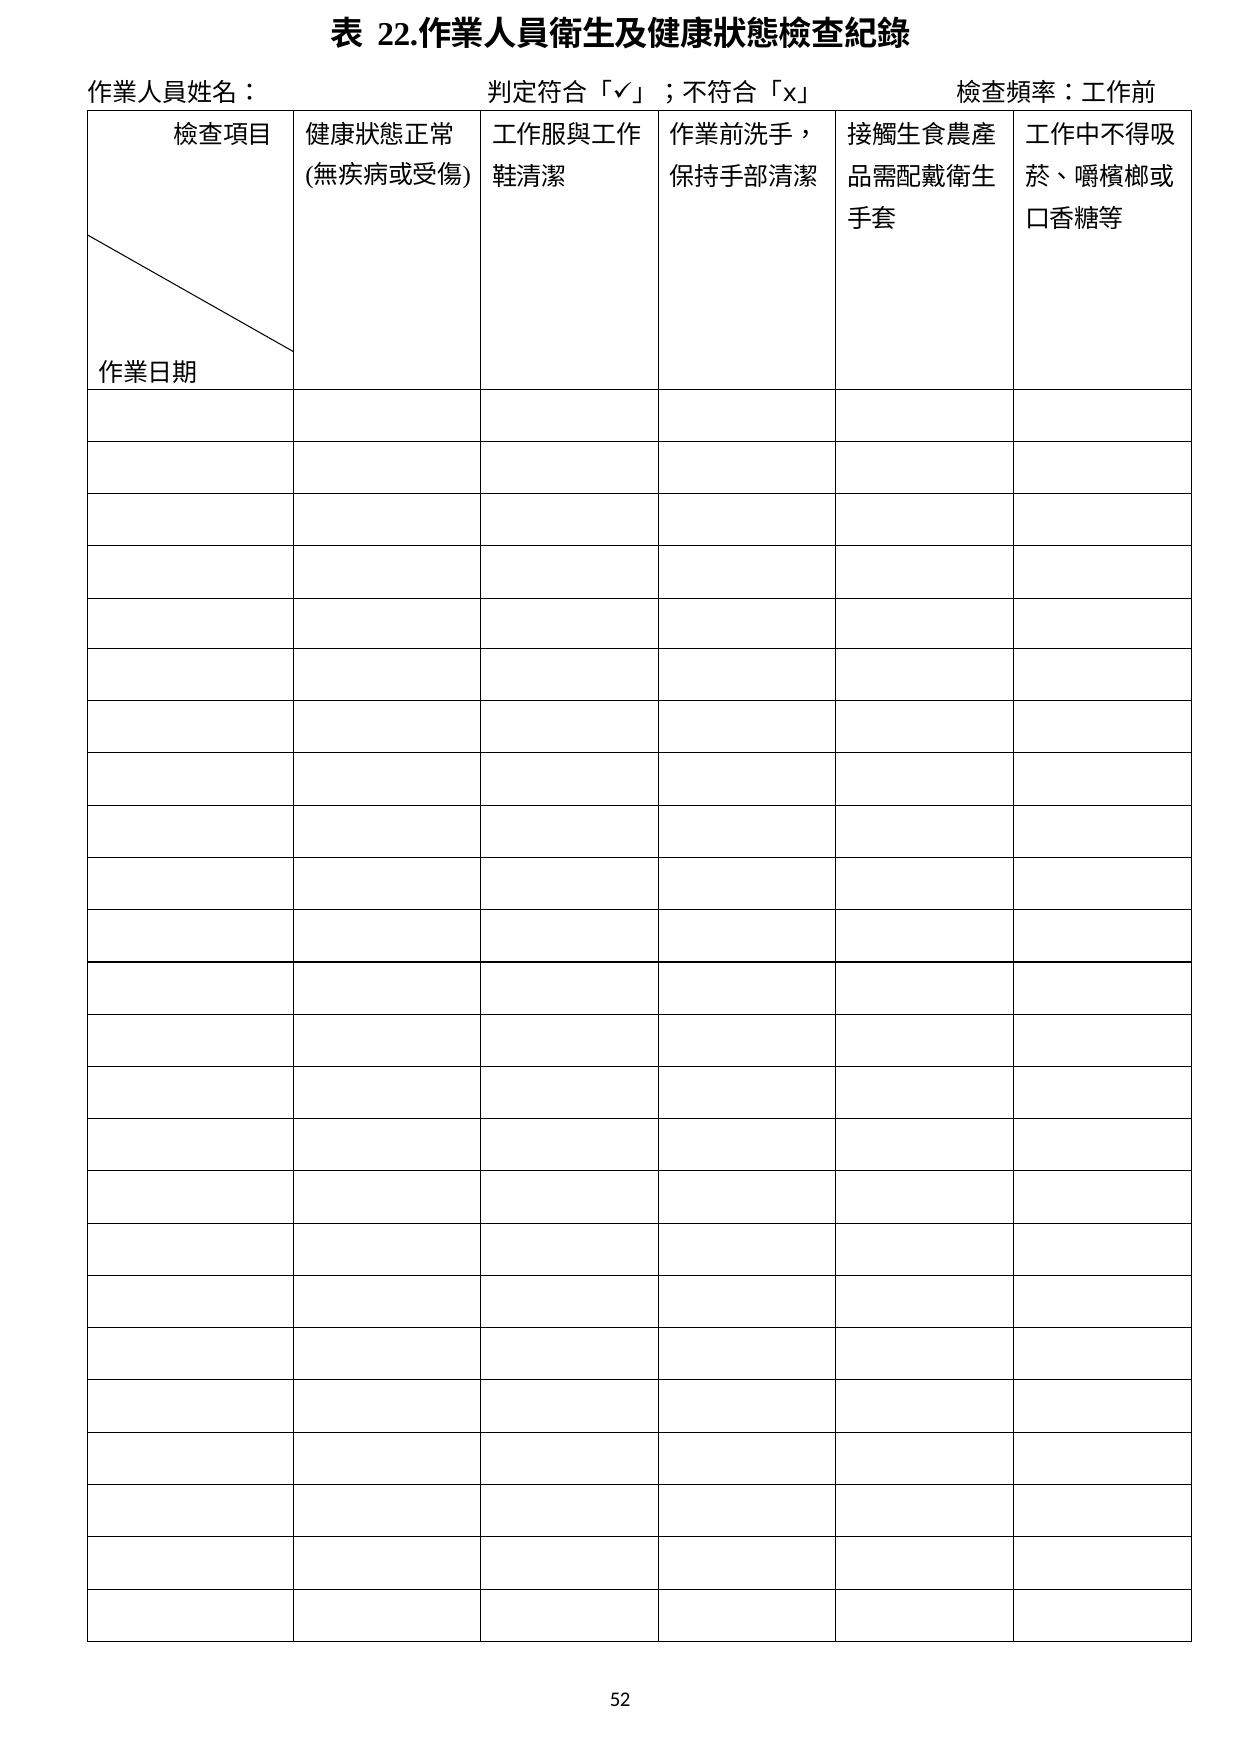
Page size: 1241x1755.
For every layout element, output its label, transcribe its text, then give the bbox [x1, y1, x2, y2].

table_cell [88, 1015, 293, 1066]
table_cell [294, 1590, 480, 1641]
table_header 作業日期 [88, 237, 293, 388]
table_cell [659, 649, 835, 700]
table_cell [294, 390, 480, 441]
table_cell [481, 1433, 658, 1484]
table_cell [88, 1537, 293, 1588]
table_cell [659, 1067, 835, 1118]
table_cell [294, 1328, 480, 1379]
table_cell [659, 442, 835, 493]
table_cell [481, 910, 658, 961]
table_cell [88, 1276, 293, 1327]
table_cell [836, 701, 1013, 752]
table_cell [294, 1015, 480, 1066]
table_cell [836, 1224, 1013, 1275]
table_cell [88, 910, 293, 961]
table_cell [1014, 546, 1191, 598]
table_cell [481, 1119, 658, 1170]
table_header 工作服與工作鞋清潔 [481, 111, 658, 388]
table_cell [1014, 910, 1191, 961]
table_cell [294, 701, 480, 752]
table_cell [88, 1433, 293, 1484]
table_cell [481, 442, 658, 493]
table_cell [1014, 1119, 1191, 1170]
table_cell [659, 546, 835, 598]
table_cell [659, 1433, 835, 1484]
table_cell [659, 1485, 835, 1536]
text 作業人員姓名： 判定符合「」；不符合「x」 檢查頻率：工作前 [50, 72, 1195, 108]
table_cell [481, 494, 658, 545]
table_cell [1014, 1485, 1191, 1536]
table_cell [659, 1224, 835, 1275]
table_cell [481, 753, 658, 804]
table_cell [659, 1328, 835, 1379]
table_cell [836, 753, 1013, 804]
table_cell [294, 1485, 480, 1536]
table_cell [836, 599, 1013, 648]
table_cell [88, 701, 293, 752]
table_cell [659, 390, 835, 441]
table_cell [1014, 442, 1191, 493]
table_cell [659, 963, 835, 1013]
table_cell [1014, 1067, 1191, 1118]
table_cell [659, 1537, 835, 1588]
table_cell [836, 1067, 1013, 1118]
table_cell [88, 1380, 293, 1432]
table_cell [836, 1015, 1013, 1066]
table_cell [88, 442, 293, 493]
table_cell [836, 858, 1013, 909]
table_cell [88, 1171, 293, 1222]
table_cell [1014, 963, 1191, 1013]
table_cell [481, 1015, 658, 1066]
table_cell [836, 1380, 1013, 1432]
table_cell [659, 1276, 835, 1327]
table_cell [294, 1380, 480, 1432]
table_cell [1014, 753, 1191, 804]
table_cell [659, 753, 835, 804]
table_cell [481, 1067, 658, 1118]
table_cell [836, 1119, 1013, 1170]
table_cell [481, 1537, 658, 1588]
table_cell [1014, 1380, 1191, 1432]
table_cell [1014, 1224, 1191, 1275]
table_cell [1014, 1015, 1191, 1066]
table_cell [1014, 649, 1191, 700]
table_cell [1014, 858, 1191, 909]
table_cell [294, 1276, 480, 1327]
table_header 作業前洗手，保持手部清潔 [659, 111, 835, 388]
table_cell [294, 494, 480, 545]
table_cell [88, 1590, 293, 1641]
table_cell [294, 442, 480, 493]
table_cell [294, 963, 480, 1013]
table_cell [659, 1119, 835, 1170]
table_cell [1014, 390, 1191, 441]
table_cell [1014, 599, 1191, 648]
table_cell [836, 1433, 1013, 1484]
table_cell [88, 390, 293, 441]
table_cell [294, 1067, 480, 1118]
table_cell [88, 1067, 293, 1118]
table_cell [836, 1485, 1013, 1536]
table_cell [481, 1328, 658, 1379]
table_cell [481, 599, 658, 648]
table_cell [659, 910, 835, 961]
table_cell [88, 546, 293, 598]
table_cell [836, 1590, 1013, 1641]
table_cell [1014, 1276, 1191, 1327]
table_cell [659, 1015, 835, 1066]
table_cell [1014, 1590, 1191, 1641]
table_cell [88, 649, 293, 700]
table_cell [294, 546, 480, 598]
table_cell [836, 963, 1013, 1013]
table_cell [481, 1224, 658, 1275]
table_cell [294, 1224, 480, 1275]
table_cell [659, 599, 835, 648]
table_cell [659, 858, 835, 909]
subtitle 表 22.作業人員衛生及健康狀態檢查紀錄 [50, 6, 1191, 54]
table_cell [88, 1328, 293, 1379]
table_cell [294, 1433, 480, 1484]
table_cell [294, 910, 480, 961]
table_cell [294, 649, 480, 700]
table_cell [1014, 1171, 1191, 1222]
table_cell [659, 1171, 835, 1222]
table_cell [659, 1590, 835, 1641]
table_cell [481, 649, 658, 700]
table_cell [294, 1537, 480, 1588]
table_header 健康狀態正常 (無疾病或受傷) [294, 111, 480, 388]
table_cell [836, 649, 1013, 700]
table_cell [836, 1328, 1013, 1379]
table_cell [481, 546, 658, 598]
table_cell [481, 1380, 658, 1432]
table_cell [836, 494, 1013, 545]
table_cell [88, 753, 293, 804]
table_cell [481, 1590, 658, 1641]
table_header 檢查項目 [88, 111, 293, 350]
table_header 工作中不得吸菸、嚼檳榔或 口香糖等 [1014, 111, 1191, 388]
table_cell [836, 1171, 1013, 1222]
table_cell [481, 1171, 658, 1222]
table_cell [481, 390, 658, 441]
table_cell [1014, 806, 1191, 857]
table_cell [836, 546, 1013, 598]
table_cell [481, 963, 658, 1013]
table_cell [836, 1276, 1013, 1327]
table_cell [481, 1485, 658, 1536]
table_cell [659, 806, 835, 857]
table_cell [836, 806, 1013, 857]
table_cell [88, 858, 293, 909]
table_cell [481, 1276, 658, 1327]
table_cell [88, 1224, 293, 1275]
table_cell [88, 1485, 293, 1536]
table_cell [836, 390, 1013, 441]
table_cell [836, 1537, 1013, 1588]
table_cell [481, 858, 658, 909]
table_cell [1014, 1537, 1191, 1588]
table_cell [294, 1171, 480, 1222]
table_cell [659, 494, 835, 545]
table_cell [1014, 1328, 1191, 1379]
table_cell [88, 599, 293, 648]
table_cell [481, 806, 658, 857]
table_cell [88, 494, 293, 545]
table_cell [294, 753, 480, 804]
table_cell [294, 1119, 480, 1170]
table_cell [294, 806, 480, 857]
table_cell [88, 1119, 293, 1170]
table_cell [836, 910, 1013, 961]
table_header 接觸生食農產品需配戴衛生 手套 [836, 111, 1013, 388]
table_cell [481, 701, 658, 752]
table_cell [88, 806, 293, 857]
table_cell [294, 599, 480, 648]
table_cell [294, 858, 480, 909]
table_cell [1014, 1433, 1191, 1484]
table_cell [1014, 701, 1191, 752]
table_cell [836, 442, 1013, 493]
table_cell [1014, 494, 1191, 545]
table_cell [659, 701, 835, 752]
table_cell [88, 963, 293, 1013]
table_cell [659, 1380, 835, 1432]
